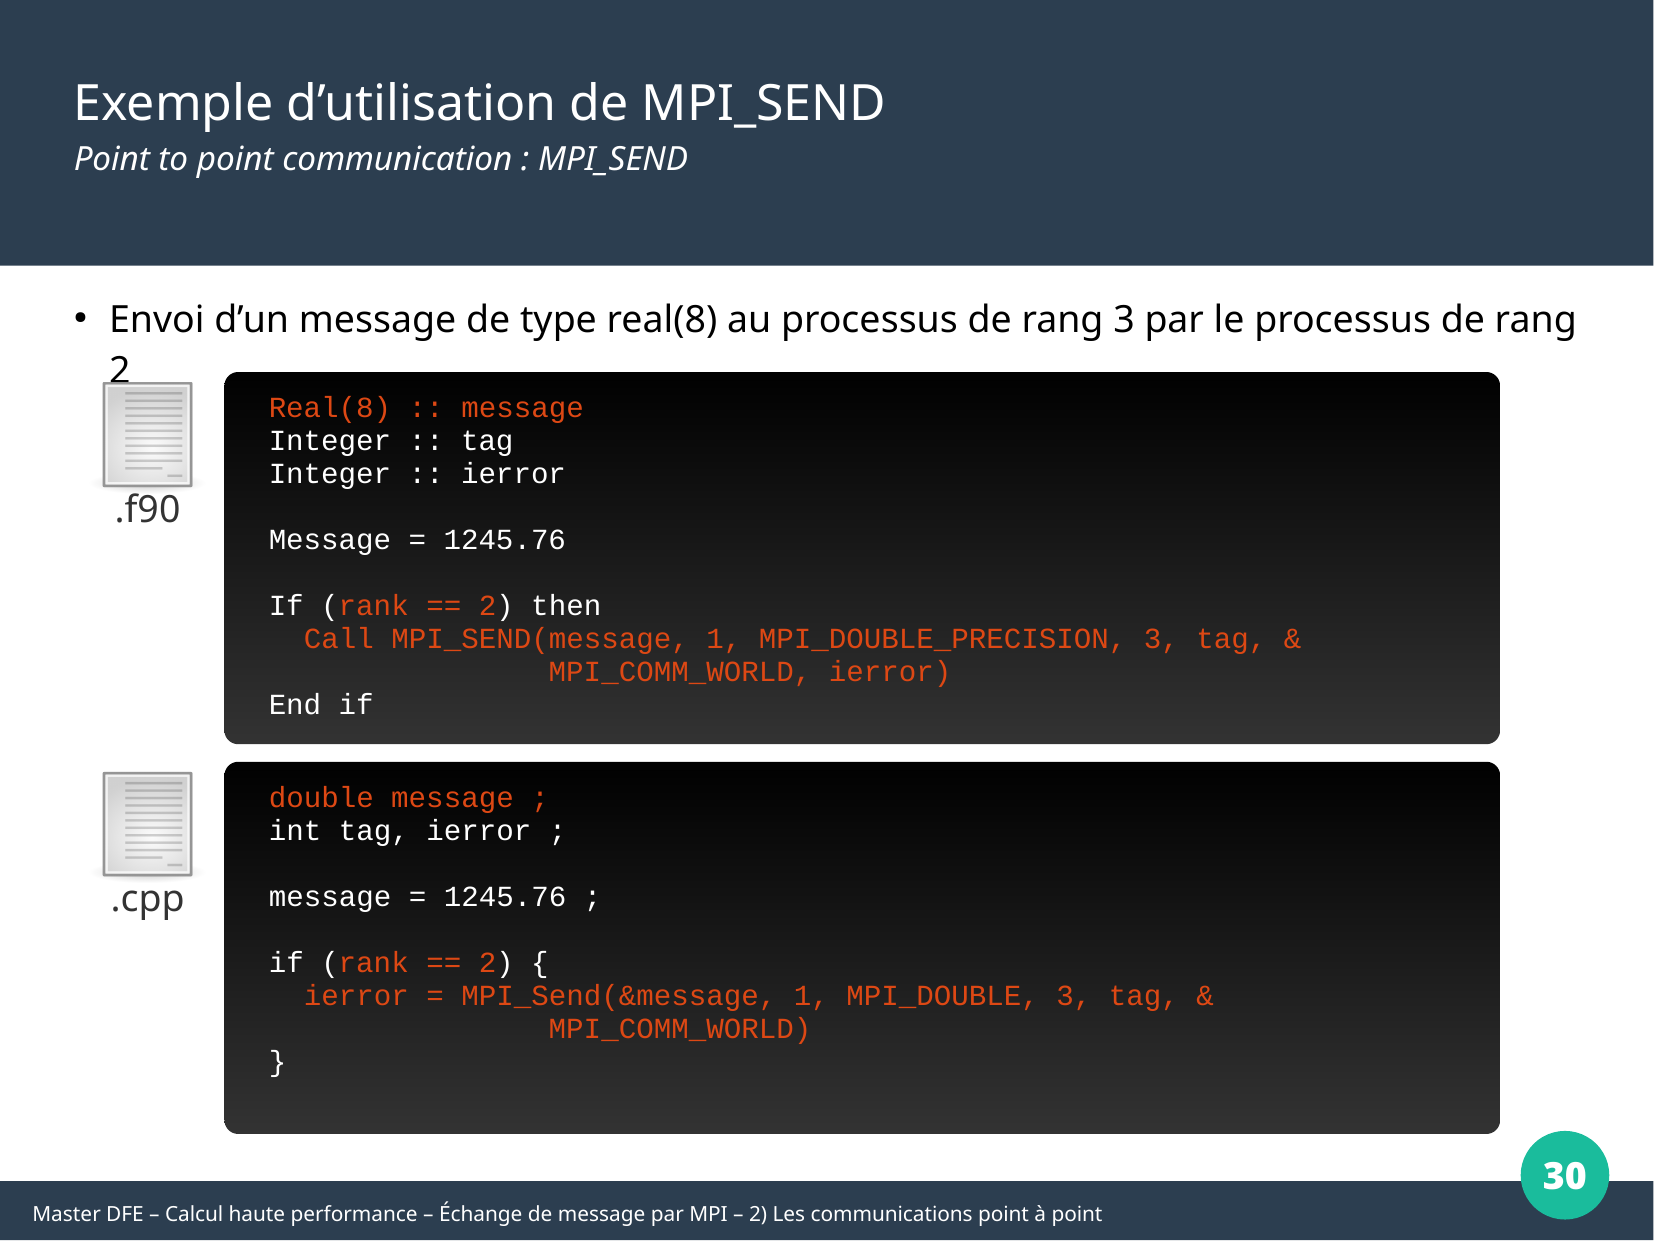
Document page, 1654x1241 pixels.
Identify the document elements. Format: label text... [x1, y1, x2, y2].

text_box [224, 372, 1501, 745]
text_box Exemple d’utilisation de MPI_SEND Point to point communication : MPI_SEND [59, 59, 1619, 254]
picture [88, 377, 207, 474]
text_box double message ; int tag, ierror ; message = 1245.76 ; if (rank == 2) { ierror = MPI_Send(&message, 1, MPI_DOUBLE, 3, tag, & MPI_COMM_WORLD) } [253, 775, 1477, 1123]
text_box Envoi d’un message de type real(8) au processus de rang 3 par le processus de rang 2 [59, 285, 1619, 355]
picture [88, 767, 207, 864]
text_box .cpp [70, 864, 225, 931]
text_box Real(8) :: message Integer :: tag Integer :: ierror Message = 1245.76 If (rank == 2) then Call MPI_SEND(message, 1, MPI_DOUBLE_PRECISION, 3, tag, & MPI_COMM_WORLD, ierror) End if [253, 385, 1477, 761]
text_box Master DFE – Calcul haute performance – Échange de message par MPI – 2) Les communications point à point [17, 1191, 1436, 1235]
text_box .f90 [70, 474, 225, 541]
text_box [224, 761, 1501, 1134]
